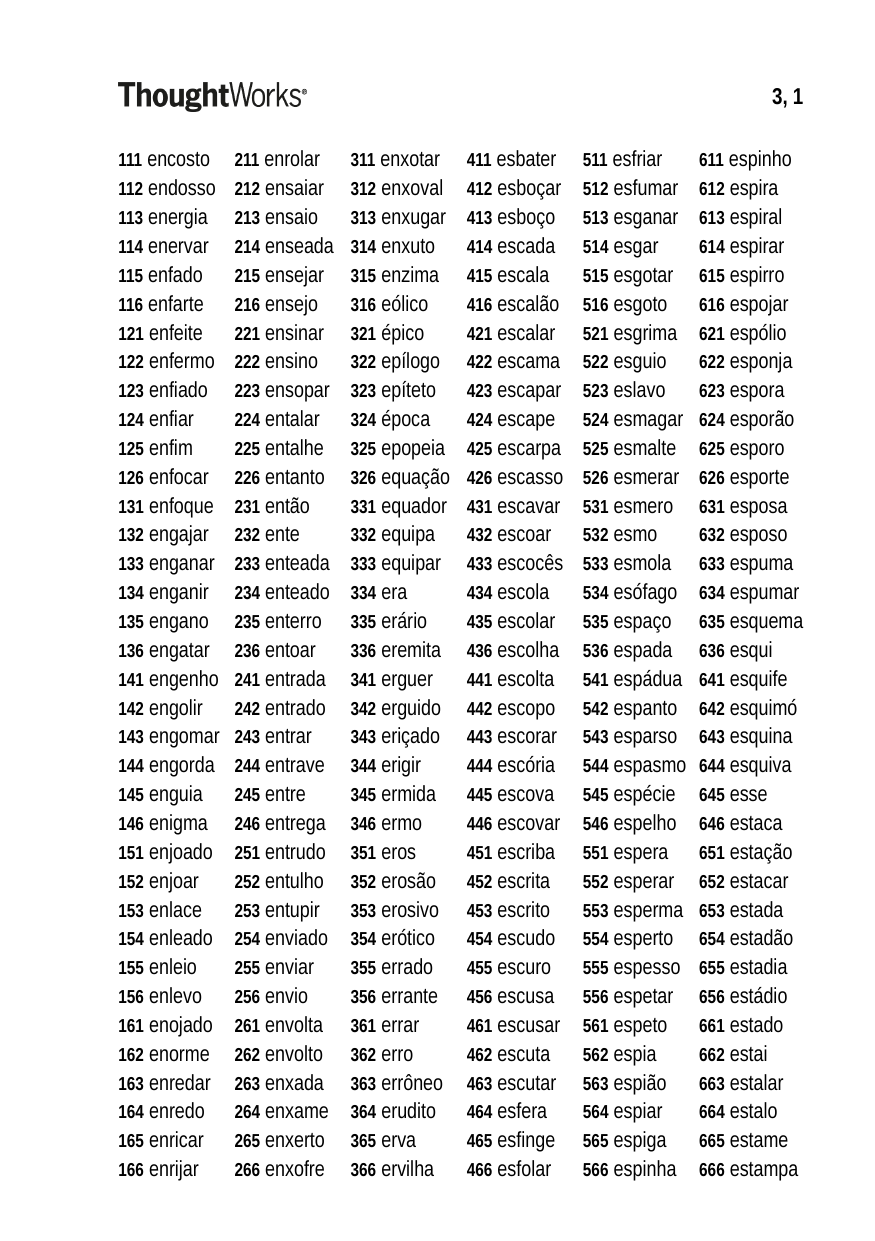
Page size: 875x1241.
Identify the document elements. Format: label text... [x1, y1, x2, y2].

text 234 enteado [234, 579, 350, 604]
text 163 enredar [118, 1069, 234, 1095]
text 356 errante [350, 983, 467, 1008]
text 311 enxotar [350, 146, 467, 171]
text 132 engajar [118, 521, 234, 546]
text 644 esquiva [699, 752, 815, 777]
text 564 espiar [583, 1098, 699, 1123]
text 624 esporão [699, 406, 815, 431]
text 351 eros [350, 839, 467, 864]
text 641 esquife [699, 666, 815, 691]
text 365 erva [350, 1127, 467, 1152]
text 623 espora [699, 377, 815, 402]
text 146 enigma [118, 810, 234, 835]
picture [118, 82, 307, 112]
text 164 enredo [118, 1098, 234, 1123]
text 245 entre [234, 781, 350, 806]
text 615 espirro [699, 262, 815, 287]
text 661 estado [699, 1012, 815, 1037]
text 212 ensaiar [234, 175, 350, 200]
text 424 escape [467, 406, 583, 431]
text 412 esboçar [467, 175, 583, 200]
text 315 enzima [350, 262, 467, 287]
text 124 enfiar [118, 406, 234, 431]
text 211 enrolar [234, 146, 350, 171]
text 353 erosivo [350, 896, 467, 922]
text 462 escuta [467, 1041, 583, 1066]
text 616 espojar [699, 291, 815, 316]
text 123 enfiado [118, 377, 234, 402]
text 421 escalar [467, 319, 583, 344]
text 114 enervar [118, 233, 234, 258]
text 251 entrudo [234, 839, 350, 864]
text 255 enviar [234, 954, 350, 979]
text 362 erro [350, 1041, 467, 1066]
text 262 envolto [234, 1041, 350, 1066]
text 433 escocês [467, 550, 583, 575]
text 466 esfolar [467, 1156, 583, 1181]
text 414 escada [467, 233, 583, 258]
text 453 escrito [467, 896, 583, 922]
text 515 esgotar [583, 262, 699, 287]
text 344 erigir [350, 752, 467, 777]
text 535 espaço [583, 608, 699, 633]
text 222 ensino [234, 348, 350, 373]
text 441 escolta [467, 666, 583, 691]
text 612 espira [699, 175, 815, 200]
text 664 estalo [699, 1098, 815, 1123]
text 162 enorme [118, 1041, 234, 1066]
text 112 endosso [118, 175, 234, 200]
text 215 ensejar [234, 262, 350, 287]
text 541 espádua [583, 666, 699, 691]
text 133 enganar [118, 550, 234, 575]
text 263 enxada [234, 1069, 350, 1095]
text 213 ensaio [234, 204, 350, 229]
text 266 enxofre [234, 1156, 350, 1181]
text 134 enganir [118, 579, 234, 604]
text 514 esgar [583, 233, 699, 258]
text 115 enfado [118, 262, 234, 287]
text 331 equador [350, 492, 467, 518]
text 451 escriba [467, 839, 583, 864]
text 253 entupir [234, 896, 350, 922]
text 136 engatar [118, 637, 234, 662]
text 343 eriçado [350, 723, 467, 748]
text 534 esófago [583, 579, 699, 604]
text 446 escovar [467, 810, 583, 835]
text 316 eólico [350, 291, 467, 316]
text 242 entrado [234, 694, 350, 719]
text 542 espanto [583, 694, 699, 719]
text 345 ermida [350, 781, 467, 806]
text 524 esmagar [583, 406, 699, 431]
text 513 esganar [583, 204, 699, 229]
text 651 estação [699, 839, 815, 864]
text 236 entoar [234, 637, 350, 662]
text 413 esboço [467, 204, 583, 229]
text 652 estacar [699, 868, 815, 893]
text 355 errado [350, 954, 467, 979]
text 153 enlace [118, 896, 234, 922]
text 452 escrita [467, 868, 583, 893]
text 444 escória [467, 752, 583, 777]
text 165 enricar [118, 1127, 234, 1152]
text 625 esporo [699, 435, 815, 460]
text 455 escuro [467, 954, 583, 979]
text 144 engorda [118, 752, 234, 777]
text 422 escama [467, 348, 583, 373]
text 634 espumar [699, 579, 815, 604]
text 126 enfocar [118, 464, 234, 489]
text 521 esgrima [583, 319, 699, 344]
text 656 estádio [699, 983, 815, 1008]
text 425 escarpa [467, 435, 583, 460]
text 324 época [350, 406, 467, 431]
text 322 epílogo [350, 348, 467, 373]
text 516 esgoto [583, 291, 699, 316]
text 563 espião [583, 1069, 699, 1095]
text 662 estai [699, 1041, 815, 1066]
text 122 enfermo [118, 348, 234, 373]
text 532 esmo [583, 521, 699, 546]
text 536 espada [583, 637, 699, 662]
text 3, 1 [685, 83, 803, 109]
text 411 esbater [467, 146, 583, 171]
text 154 enleado [118, 925, 234, 950]
text 216 ensejo [234, 291, 350, 316]
text 614 espirar [699, 233, 815, 258]
text 431 escavar [467, 492, 583, 518]
text 565 espiga [583, 1127, 699, 1152]
text 646 estaca [699, 810, 815, 835]
text 666 estampa [699, 1156, 815, 1181]
text 525 esmalte [583, 435, 699, 460]
text 436 escolha [467, 637, 583, 662]
text 526 esmerar [583, 464, 699, 489]
text 553 esperma [583, 896, 699, 922]
text 354 erótico [350, 925, 467, 950]
text 415 escala [467, 262, 583, 287]
text 665 estame [699, 1127, 815, 1152]
text 653 estada [699, 896, 815, 922]
text 341 erguer [350, 666, 467, 691]
text 156 enlevo [118, 983, 234, 1008]
text 442 escopo [467, 694, 583, 719]
text 145 enguia [118, 781, 234, 806]
text 432 escoar [467, 521, 583, 546]
text 221 ensinar [234, 319, 350, 344]
text 456 escusa [467, 983, 583, 1008]
text 335 erário [350, 608, 467, 633]
text 224 entalar [234, 406, 350, 431]
text 352 erosão [350, 868, 467, 893]
text 642 esquimó [699, 694, 815, 719]
text 613 espiral [699, 204, 815, 229]
text 336 eremita [350, 637, 467, 662]
text 334 era [350, 579, 467, 604]
text 366 ervilha [350, 1156, 467, 1181]
text 556 espetar [583, 983, 699, 1008]
text 135 engano [118, 608, 234, 633]
text 313 enxugar [350, 204, 467, 229]
text 346 ermo [350, 810, 467, 835]
text 142 engolir [118, 694, 234, 719]
text 631 esposa [699, 492, 815, 518]
text 363 errôneo [350, 1069, 467, 1095]
text 533 esmola [583, 550, 699, 575]
text 443 escorar [467, 723, 583, 748]
text 544 espasmo [583, 752, 699, 777]
text 512 esfumar [583, 175, 699, 200]
text 645 esse [699, 781, 815, 806]
text 551 espera [583, 839, 699, 864]
text 314 enxuto [350, 233, 467, 258]
text 111 encosto [118, 146, 234, 171]
text 531 esmero [583, 492, 699, 518]
text 231 então [234, 492, 350, 518]
text 241 entrada [234, 666, 350, 691]
text 121 enfeite [118, 319, 234, 344]
text 131 enfoque [118, 492, 234, 518]
text 632 esposo [699, 521, 815, 546]
text 434 escola [467, 579, 583, 604]
text 265 enxerto [234, 1127, 350, 1152]
text 445 escova [467, 781, 583, 806]
text 333 equipar [350, 550, 467, 575]
text 151 enjoado [118, 839, 234, 864]
text 256 envio [234, 983, 350, 1008]
text 465 esfinge [467, 1127, 583, 1152]
text 566 espinha [583, 1156, 699, 1181]
text 161 enojado [118, 1012, 234, 1037]
text 113 energia [118, 204, 234, 229]
text 611 espinho [699, 146, 815, 171]
text 423 escapar [467, 377, 583, 402]
text 264 enxame [234, 1098, 350, 1123]
text 522 esguio [583, 348, 699, 373]
text 463 escutar [467, 1069, 583, 1095]
text 554 esperto [583, 925, 699, 950]
text 655 estadia [699, 954, 815, 979]
text 635 esquema [699, 608, 815, 633]
text 626 esporte [699, 464, 815, 489]
text 143 engomar [118, 723, 234, 748]
text 364 erudito [350, 1098, 467, 1123]
text 562 espia [583, 1041, 699, 1066]
text 232 ente [234, 521, 350, 546]
text 426 escasso [467, 464, 583, 489]
text 643 esquina [699, 723, 815, 748]
text 323 epíteto [350, 377, 467, 402]
text 636 esqui [699, 637, 815, 662]
text 435 escolar [467, 608, 583, 633]
text 116 enfarte [118, 291, 234, 316]
text 555 espesso [583, 954, 699, 979]
text 235 enterro [234, 608, 350, 633]
text 342 erguido [350, 694, 467, 719]
text 332 equipa [350, 521, 467, 546]
text 254 enviado [234, 925, 350, 950]
text 141 engenho [118, 666, 234, 691]
text 152 enjoar [118, 868, 234, 893]
text 454 escudo [467, 925, 583, 950]
text 561 espeto [583, 1012, 699, 1037]
text 633 espuma [699, 550, 815, 575]
text 223 ensopar [234, 377, 350, 402]
text 325 epopeia [350, 435, 467, 460]
text 622 esponja [699, 348, 815, 373]
text 464 esfera [467, 1098, 583, 1123]
text 125 enfim [118, 435, 234, 460]
text 461 escusar [467, 1012, 583, 1037]
text 261 envolta [234, 1012, 350, 1037]
text 252 entulho [234, 868, 350, 893]
text 166 enrijar [118, 1156, 234, 1181]
text 511 esfriar [583, 146, 699, 171]
text 226 entanto [234, 464, 350, 489]
text 326 equação [350, 464, 467, 489]
text 233 enteada [234, 550, 350, 575]
text 243 entrar [234, 723, 350, 748]
text 545 espécie [583, 781, 699, 806]
text 321 épico [350, 319, 467, 344]
text 244 entrave [234, 752, 350, 777]
text 155 enleio [118, 954, 234, 979]
text 654 estadão [699, 925, 815, 950]
text 361 errar [350, 1012, 467, 1037]
text 225 entalhe [234, 435, 350, 460]
text 523 eslavo [583, 377, 699, 402]
text 214 enseada [234, 233, 350, 258]
text 246 entrega [234, 810, 350, 835]
text 312 enxoval [350, 175, 467, 200]
text 663 estalar [699, 1069, 815, 1095]
text 416 escalão [467, 291, 583, 316]
text 546 espelho [583, 810, 699, 835]
text 621 espólio [699, 319, 815, 344]
text 543 esparso [583, 723, 699, 748]
text 552 esperar [583, 868, 699, 893]
